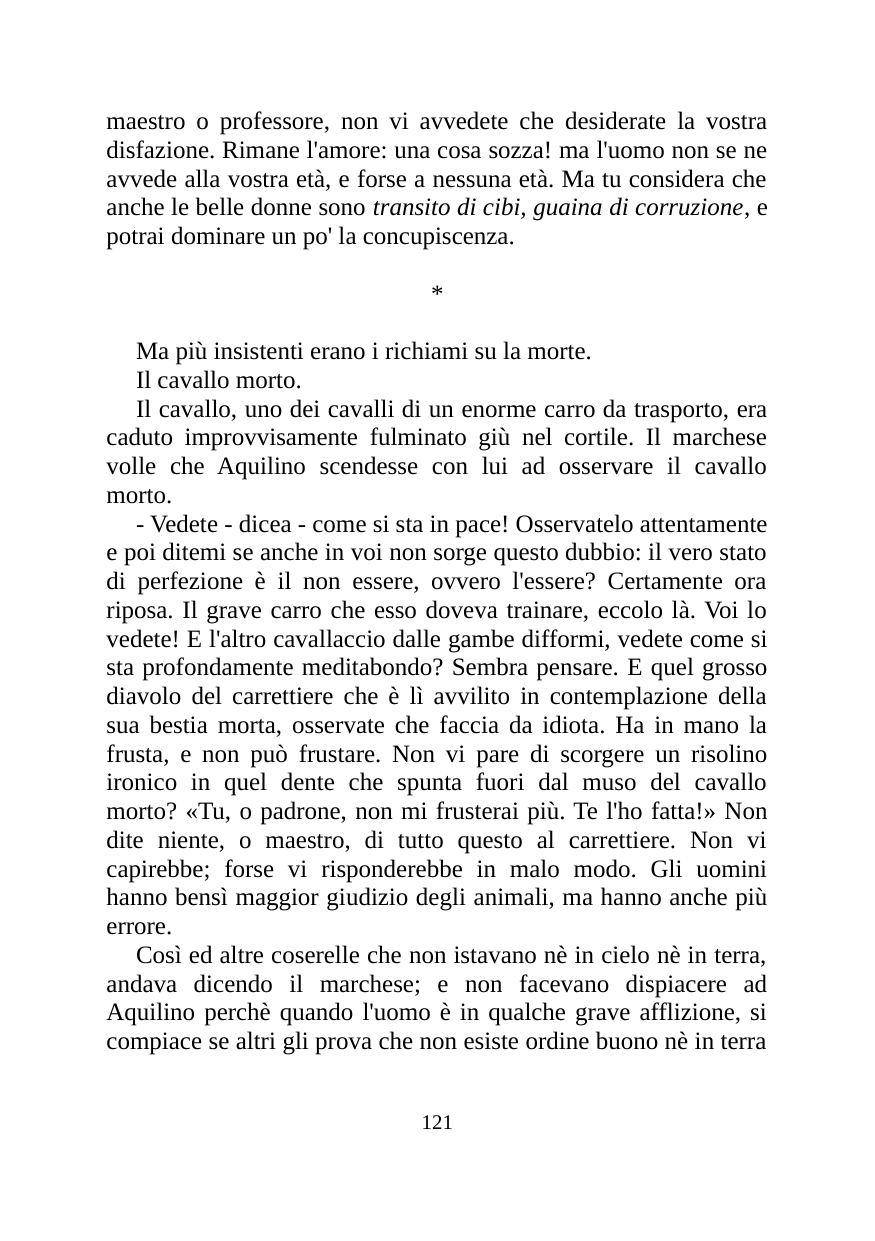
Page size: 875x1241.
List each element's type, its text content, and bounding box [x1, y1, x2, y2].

text - Vedete - dicea - come si sta in pace! Osservatelo attentamente e poi ditemi se anche in voi non sorge questo dubbio: il vero stato di perfezione è il non essere, ovvero l'essere? Certamente ora riposa. Il grave carro che esso doveva trainare, eccolo là. Voi lo vedete! E l'altro cavallaccio dalle gambe difformi, vedete come si sta profondamente meditabondo? Sembra pensare. E quel grosso diavolo del carrettiere che è lì avvilito in contemplazione della sua bestia morta, osservate che faccia da idiota. Ha in mano la frusta, e non può frustare. Non vi pare di scorgere un risolino ironico in quel dente che spunta fuori dal muso del cavallo morto? «Tu, o padrone, non mi frusterai più. Te l'ho fatta!» Non dite niente, o maestro, di tutto questo al carrettiere. Non vi capirebbe; forse vi risponderebbe in malo modo. Gli uomini hanno bensì maggior giudizio degli animali, ma hanno anche più errore. [106, 509, 768, 940]
text Il cavallo morto. [106, 365, 768, 394]
text Ma più insistenti erano i richiami su la morte. [106, 336, 768, 365]
text Il cavallo, uno dei cavalli di un enorme carro da trasporto, era caduto improvvisamente fulminato giù nel cortile. Il marchese volle che Aquilino scendesse con lui ad osservare il cavallo morto. [106, 394, 768, 509]
text Così ed altre coserelle che non istavano nè in cielo nè in terra, andava dicendo il marchese; e non facevano dispiacere ad Aquilino perchè quando l'uomo è in qualche grave afflizione, si compiace se altri gli prova che non esiste ordine buono nè in terra [106, 940, 768, 1055]
text maestro o professore, non vi avvedete che desiderate la vostra disfazione. Rimane l'amore: una cosa sozza! ma l'uomo non se ne avvede alla vostra età, e forse a nessuna età. Ma tu considera che anche le belle donne sono transito di cibi, guaina di corruzione, e potrai dominare un po' la concupiscenza. [106, 106, 768, 250]
text * [106, 279, 768, 307]
